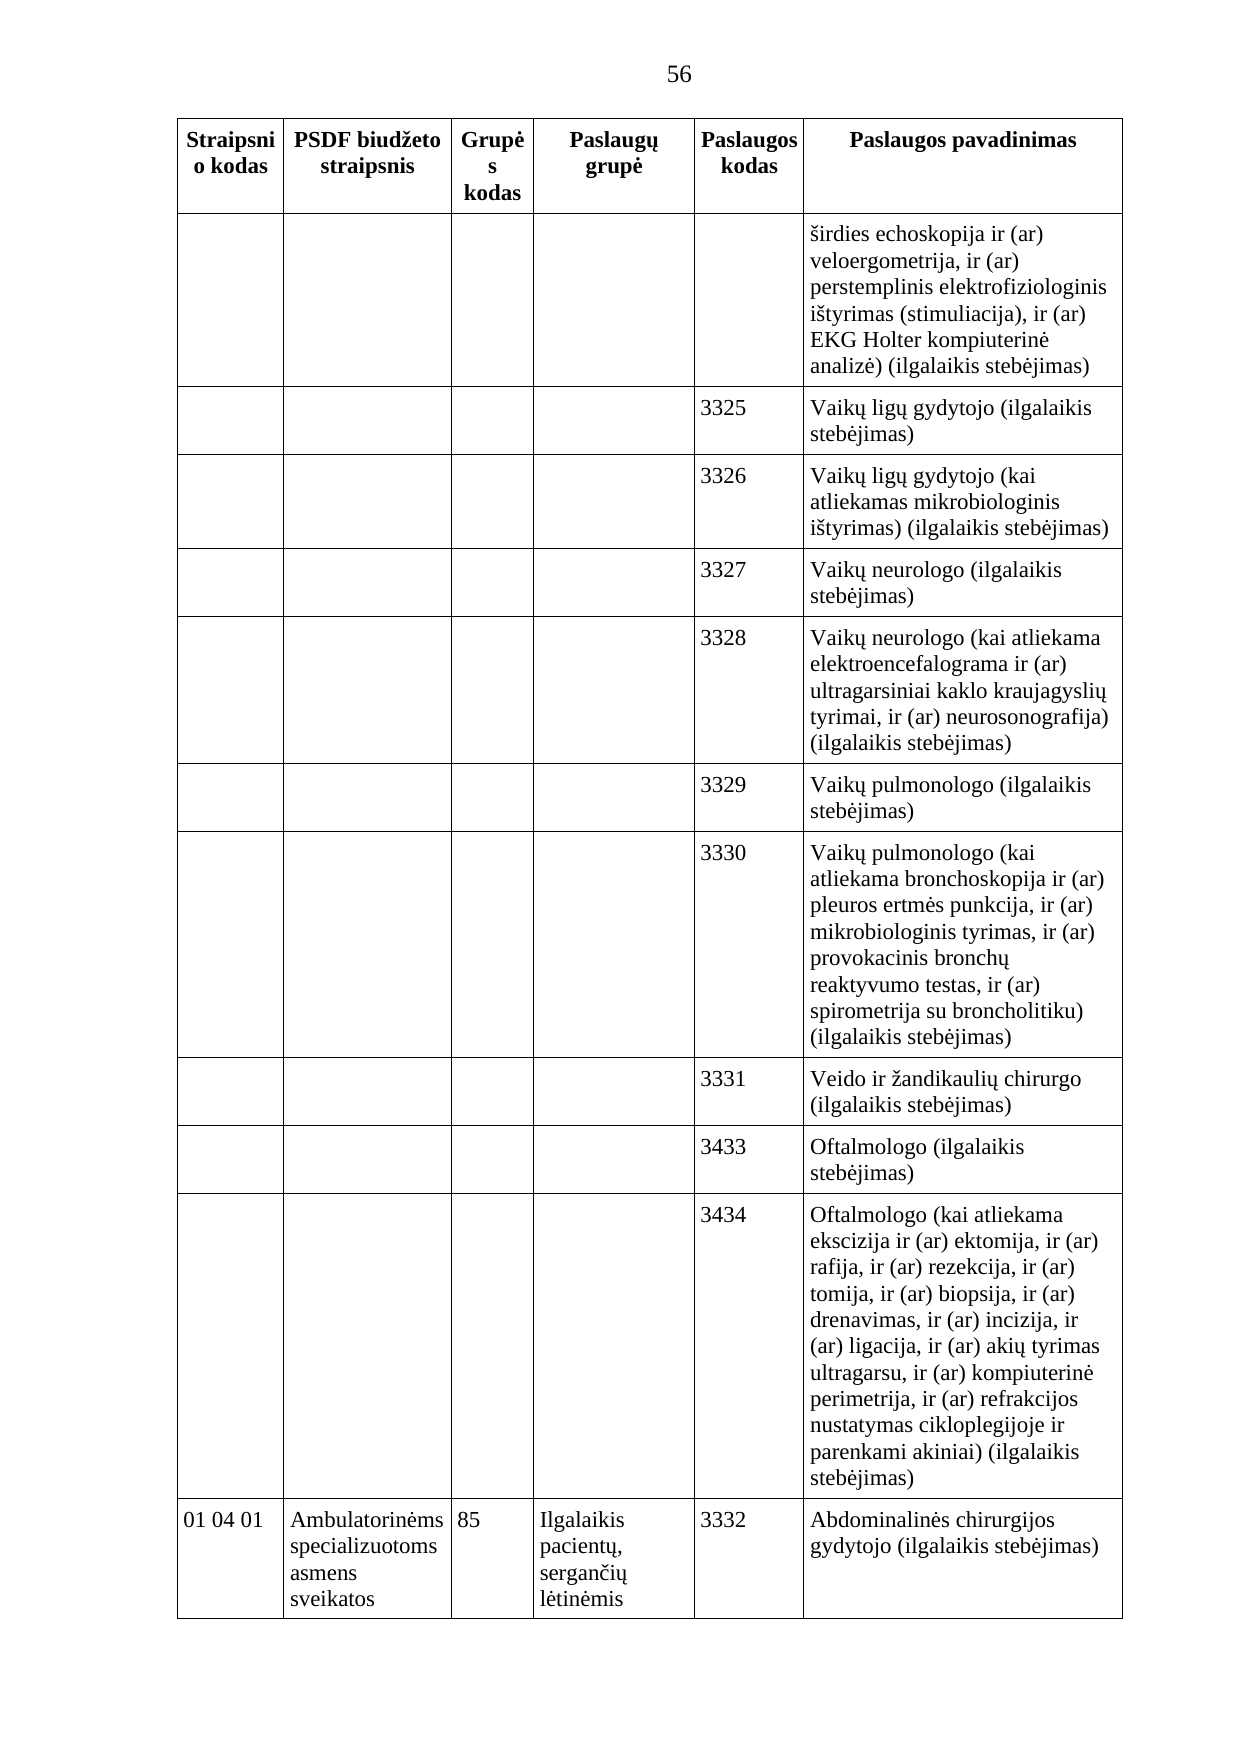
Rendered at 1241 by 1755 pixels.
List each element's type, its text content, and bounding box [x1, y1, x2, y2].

table_cell Vaikų ligų gydytojo (ilgalaikis stebėjimas) [804, 387, 1122, 454]
table_cell [178, 387, 283, 454]
table_cell [178, 455, 283, 548]
table_cell 3332 [695, 1499, 803, 1618]
table_cell 85 [452, 1499, 533, 1618]
table_cell [178, 832, 283, 1057]
table_cell [452, 387, 533, 454]
table_cell [452, 1058, 533, 1125]
table_header Paslaugos kodas [695, 119, 803, 212]
table_cell [534, 387, 694, 454]
table_cell [178, 1126, 283, 1193]
table_cell 3326 [695, 455, 803, 548]
table_header Paslaugų grupė [534, 119, 694, 212]
table_cell Vaikų pulmonologo (ilgalaikis stebėjimas) [804, 764, 1122, 831]
table_cell [452, 549, 533, 616]
table_header Straipsnio kodas [178, 119, 283, 212]
table_cell [284, 1126, 451, 1193]
table_cell [452, 1194, 533, 1498]
table_cell 3325 [695, 387, 803, 454]
table_cell 3330 [695, 832, 803, 1057]
table_cell Ilgalaikis pacientų, sergančių lėtinėmis [534, 1499, 694, 1618]
table_cell 3328 [695, 617, 803, 763]
table_cell Oftalmologo (ilgalaikis stebėjimas) [804, 1126, 1122, 1193]
table_cell [284, 1058, 451, 1125]
table_cell [284, 549, 451, 616]
table_header Grupės kodas [452, 119, 533, 212]
table_cell širdies echoskopija ir (ar) veloergometrija, ir (ar) perstemplinis elektrofiziologinis ištyrimas (stimuliacija), ir (ar) EKG Holter kompiuterinė analizė) (ilgalaikis stebėjimas) [804, 214, 1122, 386]
table_cell 3434 [695, 1194, 803, 1498]
table_cell Veido ir žandikaulių chirurgo (ilgalaikis stebėjimas) [804, 1058, 1122, 1125]
table_cell [178, 214, 283, 386]
table_header PSDF biudžeto straipsnis [284, 119, 451, 212]
table_cell [534, 455, 694, 548]
table_cell Ambulatorinėms specializuotoms asmens sveikatos [284, 1499, 451, 1618]
table_cell [452, 832, 533, 1057]
table_cell [534, 764, 694, 831]
table_cell [284, 387, 451, 454]
table_cell 3327 [695, 549, 803, 616]
table_header Paslaugos pavadinimas [804, 119, 1122, 212]
table_cell [452, 214, 533, 386]
table_cell 01 04 01 [178, 1499, 283, 1618]
table_cell [284, 764, 451, 831]
table_cell [178, 1194, 283, 1498]
table_cell Abdominalinės chirurgijos gydytojo (ilgalaikis stebėjimas) [804, 1499, 1122, 1618]
table_cell [534, 214, 694, 386]
table_cell [452, 455, 533, 548]
table_cell [534, 1126, 694, 1193]
table_cell 3433 [695, 1126, 803, 1193]
table_cell Vaikų neurologo (ilgalaikis stebėjimas) [804, 549, 1122, 616]
table_cell 3331 [695, 1058, 803, 1125]
table_cell [178, 549, 283, 616]
table_cell 3329 [695, 764, 803, 831]
table_cell Oftalmologo (kai atliekama ekscizija ir (ar) ektomija, ir (ar) rafija, ir (ar) rezekcija, ir (ar) tomija, ir (ar) biopsija, ir (ar) drenavimas, ir (ar) incizija, ir (ar) ligacija, ir (ar) akių tyrimas ultragarsu, ir (ar) kompiuterinė perimetrija, ir (ar) refrakcijos nustatymas cikloplegijoje ir parenkami akiniai) (ilgalaikis stebėjimas) [804, 1194, 1122, 1498]
table_cell [534, 832, 694, 1057]
table_cell [178, 764, 283, 831]
table_cell [284, 617, 451, 763]
table_cell [534, 549, 694, 616]
table_cell [178, 1058, 283, 1125]
table_cell [452, 1126, 533, 1193]
table_cell [534, 1058, 694, 1125]
table_cell Vaikų ligų gydytojo (kai atliekamas mikrobiologinis ištyrimas) (ilgalaikis stebėjimas) [804, 455, 1122, 548]
table_cell [284, 832, 451, 1057]
table_cell [284, 214, 451, 386]
table_cell Vaikų pulmonologo (kai atliekama bronchoskopija ir (ar) pleuros ertmės punkcija, ir (ar) mikrobiologinis tyrimas, ir (ar) provokacinis bronchų reaktyvumo testas, ir (ar) spirometrija su broncholitiku) (ilgalaikis stebėjimas) [804, 832, 1122, 1057]
table_cell Vaikų neurologo (kai atliekama elektroencefalograma ir (ar) ultragarsiniai kaklo kraujagyslių tyrimai, ir (ar) neurosonografija) (ilgalaikis stebėjimas) [804, 617, 1122, 763]
table_cell [695, 214, 803, 386]
table_cell [178, 617, 283, 763]
table_cell [534, 617, 694, 763]
table_cell [284, 1194, 451, 1498]
table_cell [452, 617, 533, 763]
table_cell [534, 1194, 694, 1498]
table_cell [452, 764, 533, 831]
table_cell [284, 455, 451, 548]
